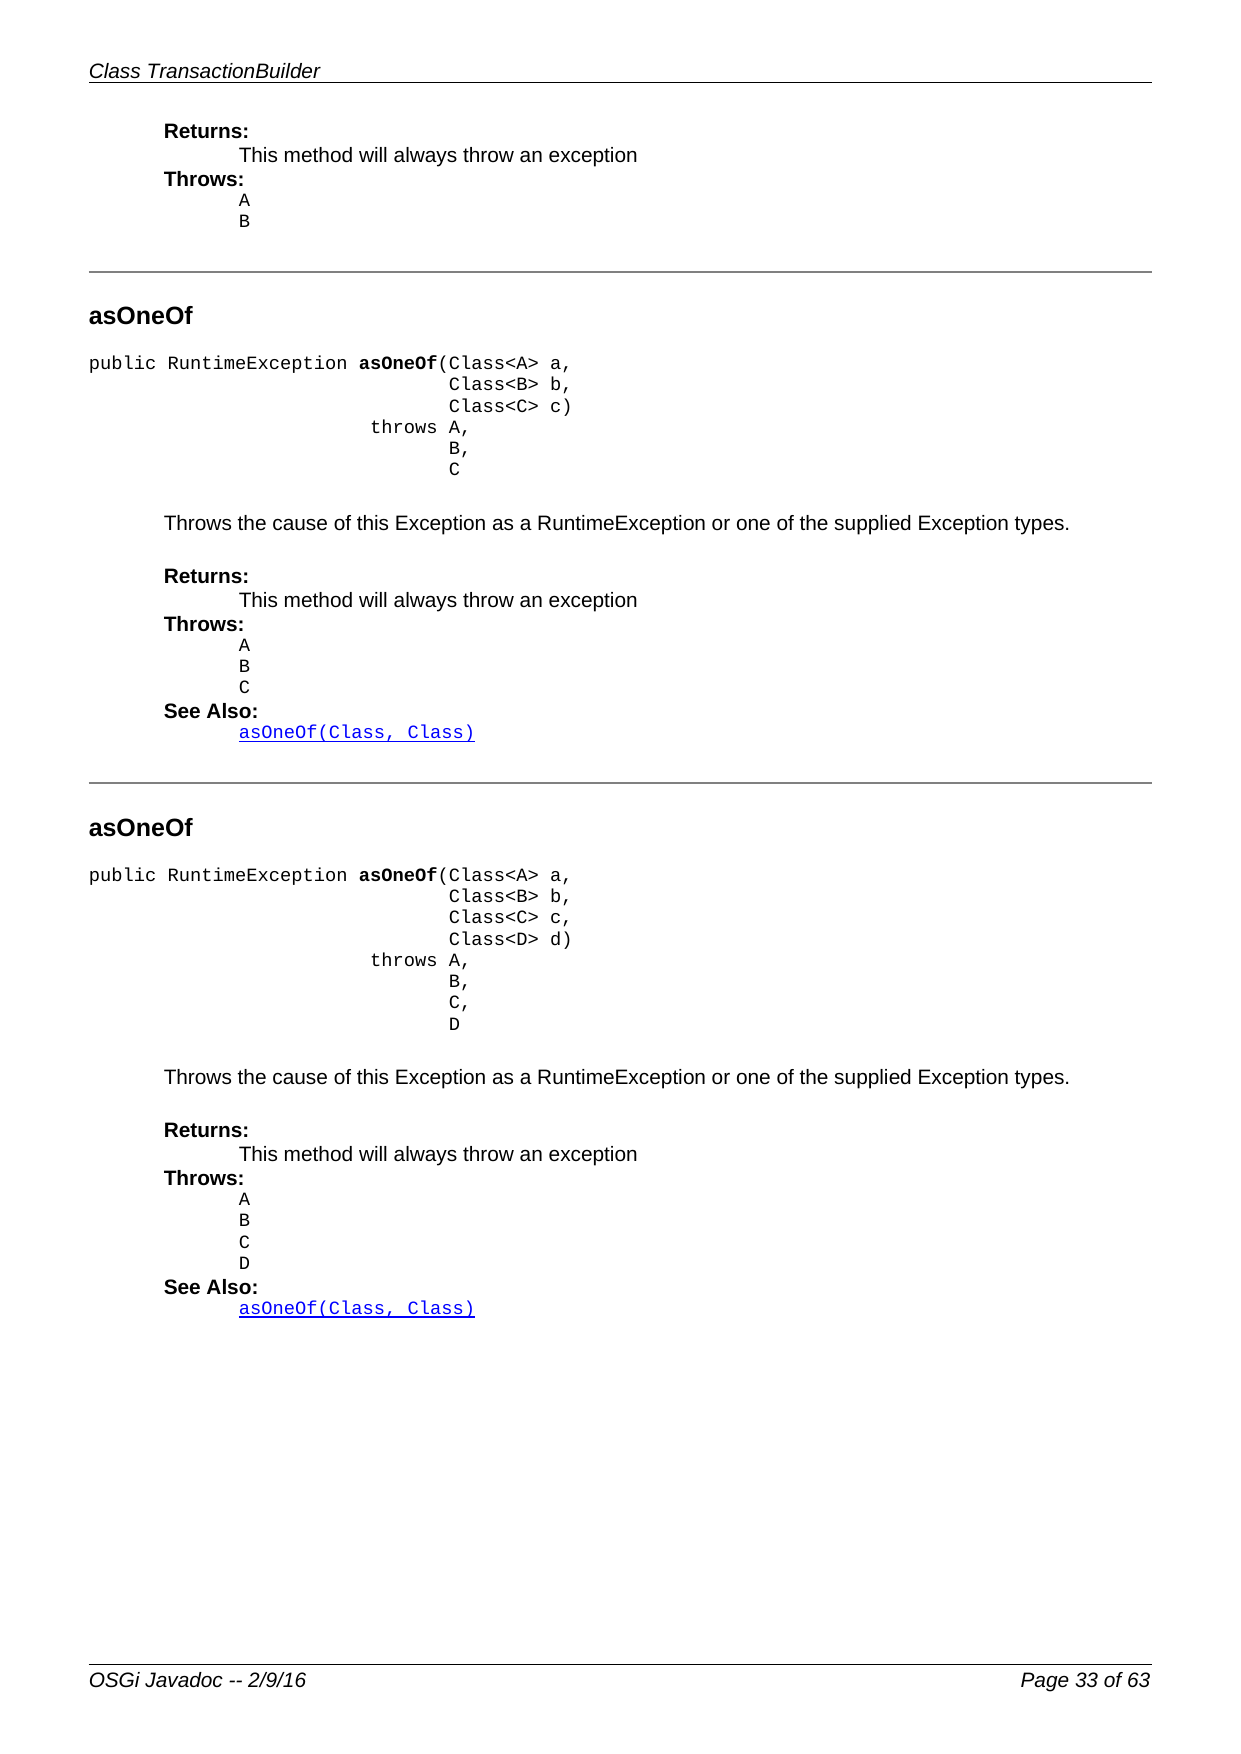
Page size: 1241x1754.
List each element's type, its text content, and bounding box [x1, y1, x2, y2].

text public RuntimeException asOneOf(Class<A> a, Class<B> b, Class<C> c) throws A, B, C [88, 354, 1152, 481]
text See Also: [163, 699, 1152, 723]
text D [238, 1254, 1152, 1275]
text Returns: [163, 564, 1152, 588]
text C [238, 1232, 1152, 1254]
text A [238, 190, 1152, 212]
text asOneOf(Class, Class) [238, 1299, 1152, 1320]
text Throws the cause of this Exception as a RuntimeException or one of the supplied Exception types. [163, 1065, 1152, 1089]
text B [238, 1211, 1152, 1232]
text asOneOf(Class, Class) [238, 723, 1152, 744]
text public RuntimeException asOneOf(Class<A> a, Class<B> b, Class<C> c, Class<D> d) throws A, B, C, D [88, 866, 1152, 1036]
subtitle asOneOf [88, 813, 1152, 842]
text C [238, 678, 1152, 699]
text Returns: [163, 1118, 1152, 1142]
text Throws the cause of this Exception as a RuntimeException or one of the supplied Exception types. [163, 511, 1152, 534]
text See Also: [163, 1275, 1152, 1299]
text A [238, 636, 1152, 657]
text Throws: [163, 612, 1152, 636]
text A [238, 1190, 1152, 1211]
text This method will always throw an exception [238, 1142, 1152, 1166]
text Throws: [163, 1166, 1152, 1190]
text B [238, 212, 1152, 233]
text B [238, 657, 1152, 678]
subtitle asOneOf [88, 301, 1152, 330]
text This method will always throw an exception [238, 142, 1152, 166]
text Throws: [163, 166, 1152, 190]
text This method will always throw an exception [238, 588, 1152, 612]
text Returns: [163, 118, 1152, 142]
